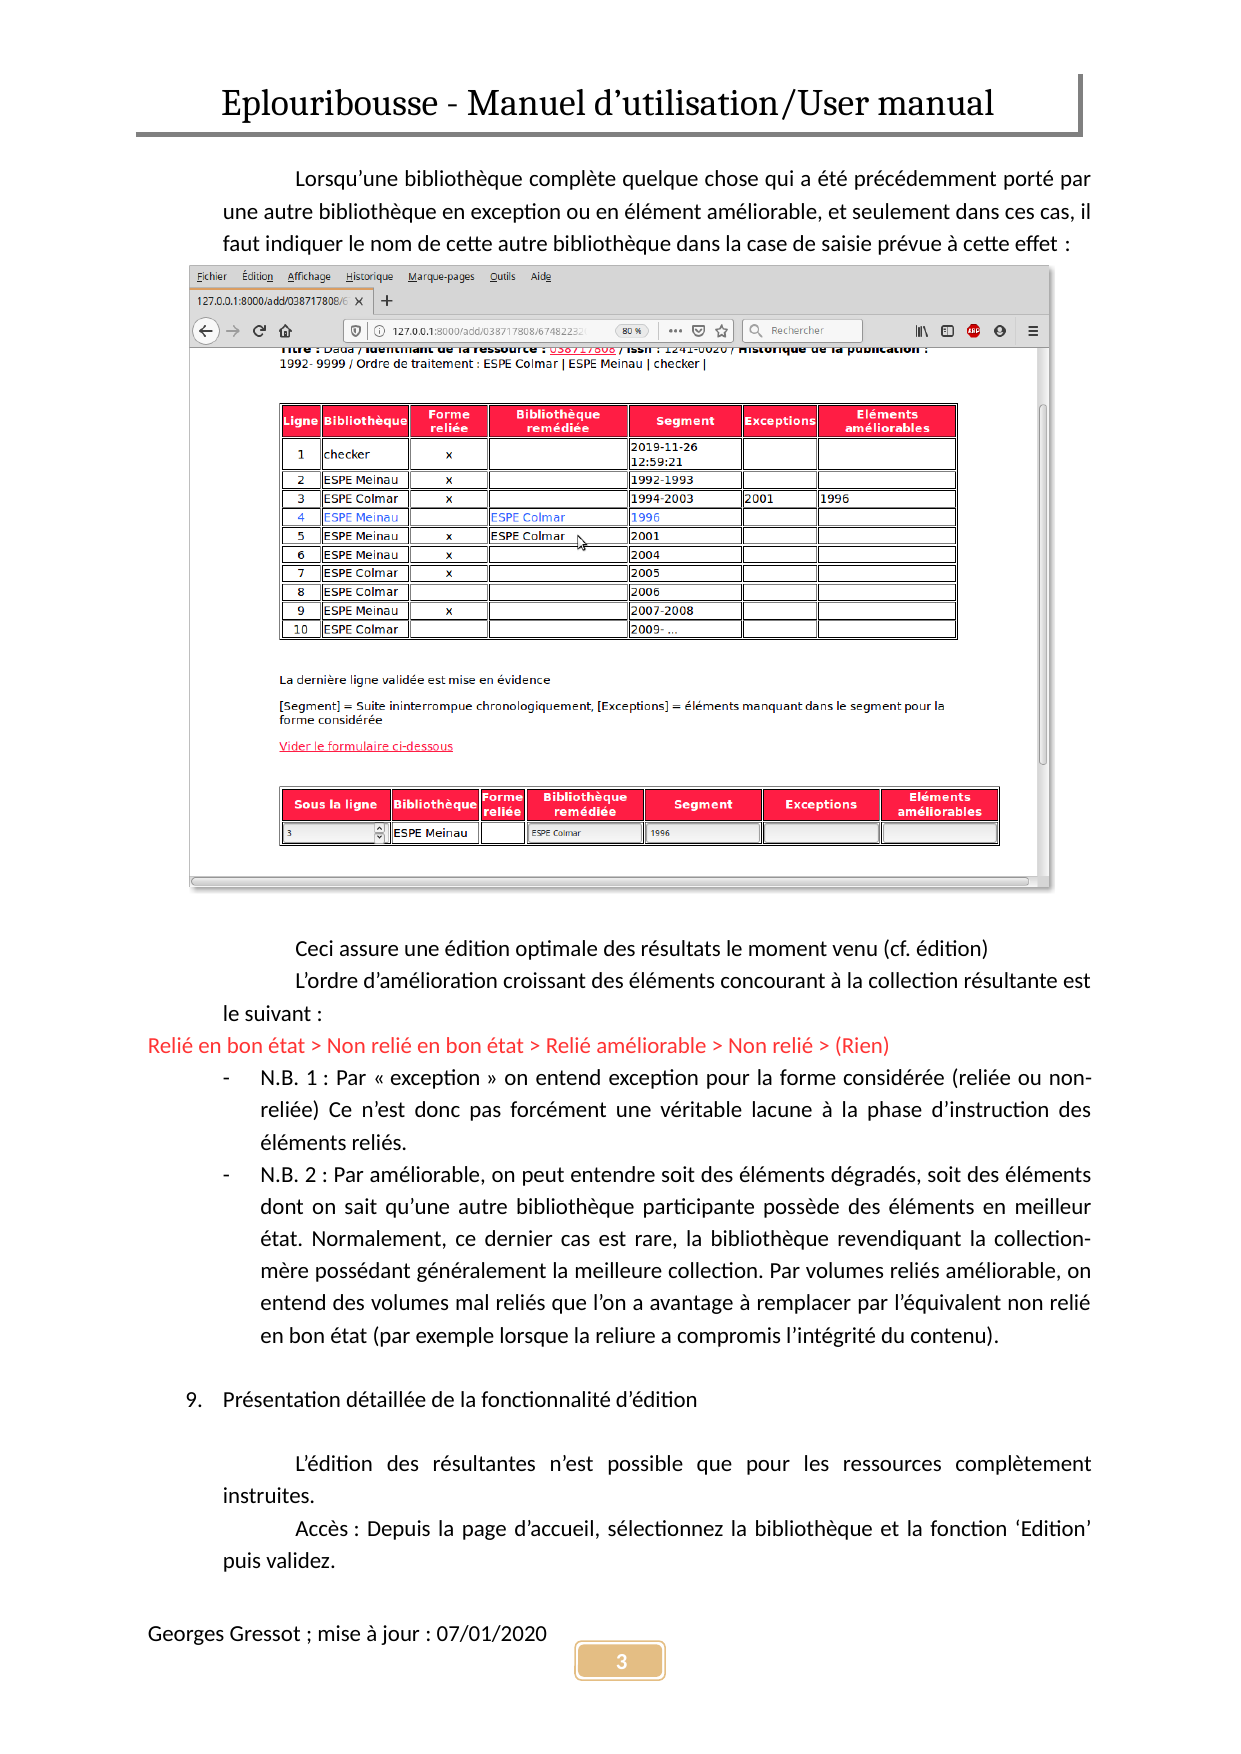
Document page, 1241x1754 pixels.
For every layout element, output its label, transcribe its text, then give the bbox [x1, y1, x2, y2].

list L’ordre d’amélioration croissant des éléments concourant à la collection résultante est le suivant : [223, 967, 1093, 1027]
list Relié en bon état > Non relié en bon état > Relié améliorable > Non relié > (Rien) [148, 1031, 1093, 1059]
list L’édition des résultantes n’est possible que pour les ressources complètement instruites. [223, 1449, 1093, 1510]
list Ceci assure une édition optimale des résultats le moment venu (cf. édition) [223, 934, 1093, 962]
list Lorsqu’une bibliothèque complète quelque chose qui a été précédemment porté par une autre bibliothèque en exception ou en élément améliorable, et seulement dans ces cas, il faut indiquer le nom de cette autre bibliothèque dans la case de saisie prévue à cette effet : [223, 164, 1093, 257]
list N.B. 2 : Par améliorable, on peut entendre soit des éléments dégradés, soit des éléments dont on sait qu’une autre bibliothèque participante possède des éléments en meilleur état. Normalement, ce dernier cas est rare, la bibliothèque revendiquant la collection-mère possédant généralement la meilleure collection. Par volumes reliés améliorable, on entend des volumes mal reliés que l’on a avantage à remplacer par l’équivalent non relié en bon état (par exemple lorsque la reliure a compromis l’intégrité du contenu). [223, 1160, 1093, 1349]
list Présentation détaillée de la fonctionnalité d’édition [185, 1385, 1093, 1413]
list N.B. 1 : Par « exception » on entend exception pour la forme considérée (reliée ou non-reliée) Ce n’est donc pas forcément une véritable lacune à la phase d’instruction des éléments reliés. [223, 1063, 1093, 1156]
list Accès : Depuis la page d’accueil, sélectionnez la bibliothèque et la fonction ‘Edition’ puis validez. [223, 1514, 1093, 1574]
picture [185, 261, 1055, 894]
